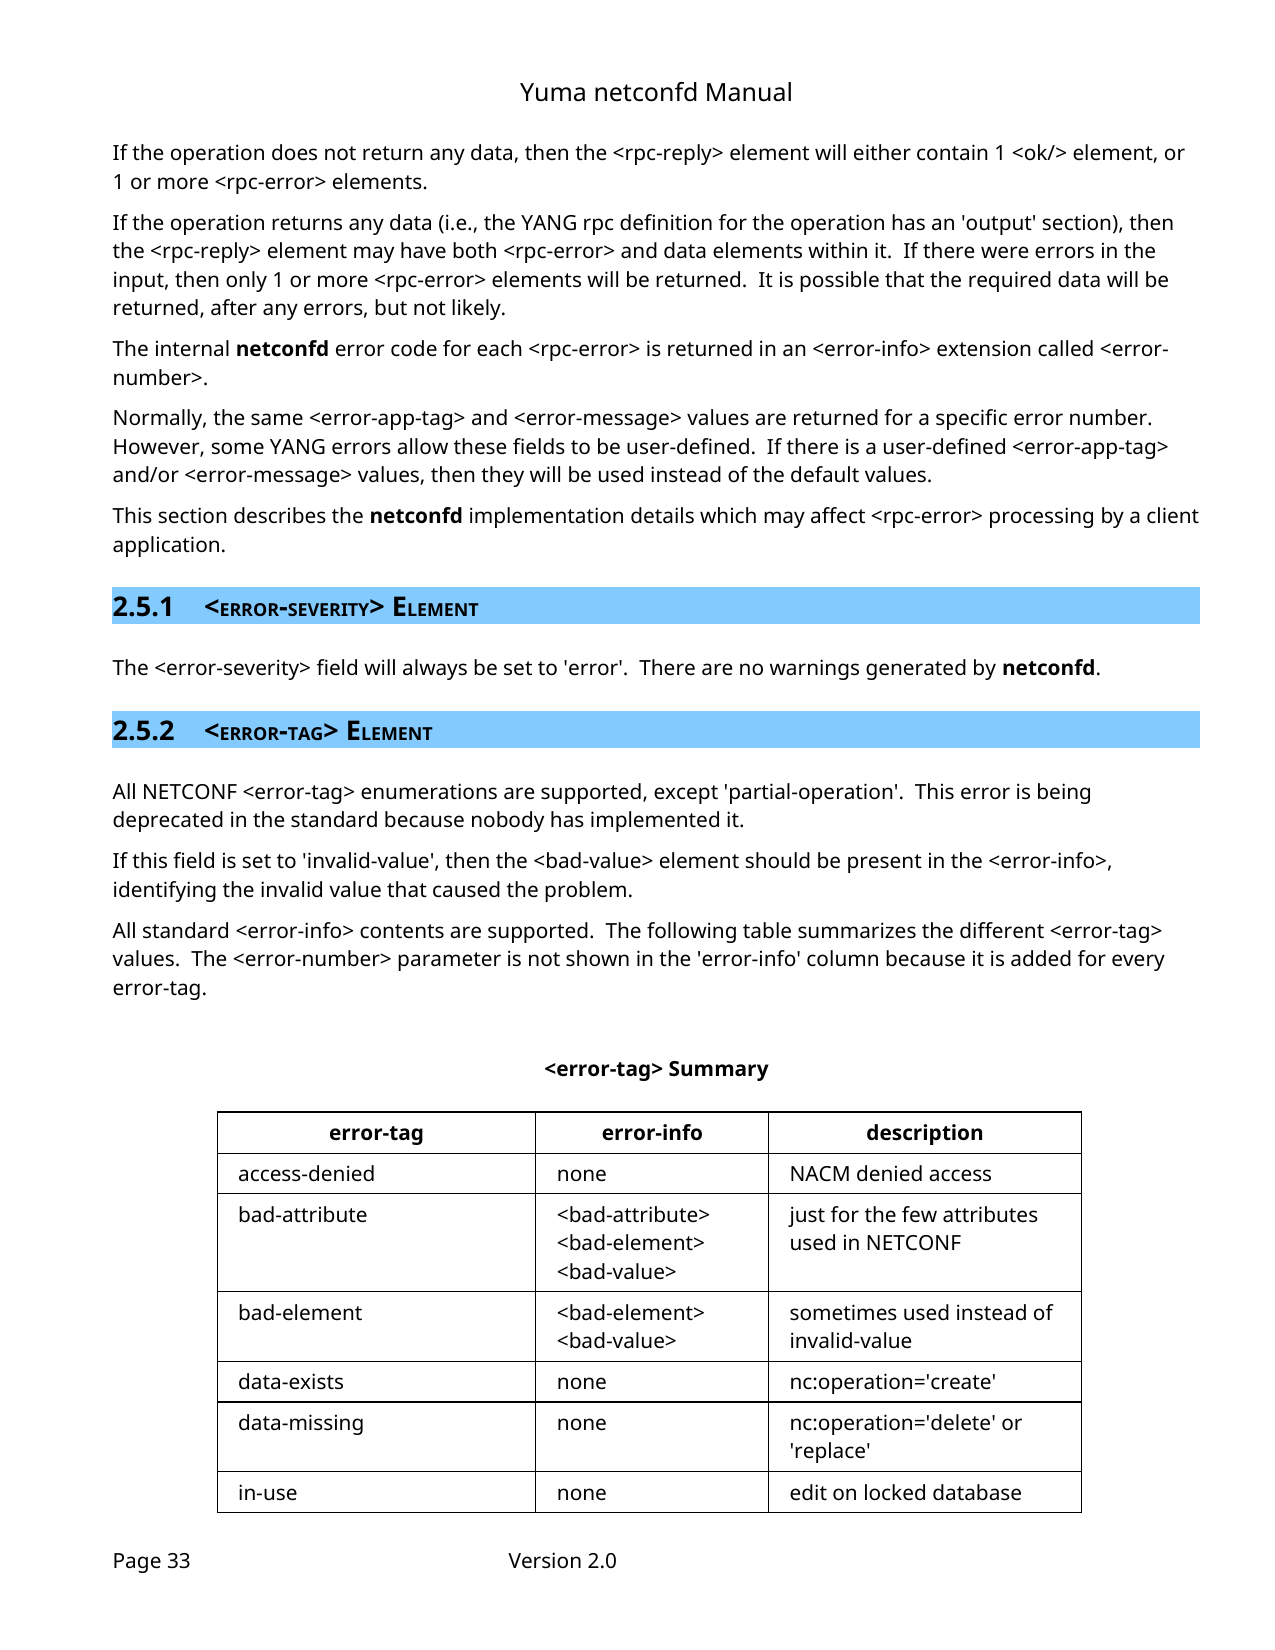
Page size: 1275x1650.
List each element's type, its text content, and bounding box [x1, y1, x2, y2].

text All NETCONF <error-tag> enumerations are supported, except 'partial-operation'. This error is being deprecated in the standard because nobody has implemented it. [112, 777, 1200, 834]
subtitle <error-tag> Element [112, 711, 1200, 748]
table_cell none [536, 1362, 768, 1401]
table_cell just for the few attributes used in NETCONF [769, 1194, 1081, 1291]
table_cell none [536, 1154, 768, 1193]
table_cell <bad-attribute> <bad-element> <bad-value> [536, 1194, 768, 1291]
table_cell NACM denied access [769, 1154, 1081, 1193]
table_cell bad-element [218, 1292, 535, 1361]
text The <error-severity> field will always be set to 'error'. There are no warnings generated by netconfd. [112, 653, 1200, 682]
text This section describes the netconfd implementation details which may affect <rpc-error> processing by a client application. [112, 501, 1200, 558]
text If the operation does not return any data, then the <rpc-reply> element will either contain 1 <ok/> element, or 1 or more <rpc-error> elements. [112, 138, 1200, 195]
table_cell data-missing [218, 1403, 535, 1471]
table_header error-info [536, 1113, 768, 1152]
table_cell access-denied [218, 1154, 535, 1193]
subtitle <error-severity> Element [112, 587, 1200, 624]
table_cell edit on locked database [769, 1472, 1081, 1512]
table_cell <bad-element> <bad-value> [536, 1292, 768, 1361]
table_header error-tag [218, 1113, 535, 1152]
table_cell data-exists [218, 1362, 535, 1401]
table_cell sometimes used instead of invalid-value [769, 1292, 1081, 1361]
table_cell none [536, 1472, 768, 1512]
text The internal netconfd error code for each <rpc-error> is returned in an <error-info> extension called <error-number>. [112, 334, 1200, 391]
table_header description [769, 1113, 1081, 1152]
subtitle <error-tag> Summary [127, 1054, 1185, 1083]
text Normally, the same <error-app-tag> and <error-message> values are returned for a specific error number. However, some YANG errors allow these fields to be user-defined. If there is a user-defined <error-app-tag> and/or <error-message> values, then they will be used instead of the default values. [112, 403, 1200, 489]
table_cell bad-attribute [218, 1194, 535, 1291]
table_cell nc:operation='delete' or 'replace' [769, 1403, 1081, 1471]
table_cell in-use [218, 1472, 535, 1512]
text If this field is set to 'invalid-value', then the <bad-value> element should be present in the <error-info>, identifying the invalid value that caused the problem. [112, 846, 1200, 903]
table_cell nc:operation='create' [769, 1362, 1081, 1401]
table_cell none [536, 1403, 768, 1471]
text All standard <error-info> contents are supported. The following table summarizes the different <error-tag> values. The <error-number> parameter is not shown in the 'error-info' column because it is added for every error-tag. [112, 916, 1200, 1001]
text If the operation returns any data (i.e., the YANG rpc definition for the operation has an 'output' section), then the <rpc-reply> element may have both <rpc-error> and data elements within it. If there were errors in the input, then only 1 or more <rpc-error> elements will be returned. It is possible that the required data will be returned, after any errors, but not likely. [112, 208, 1200, 322]
